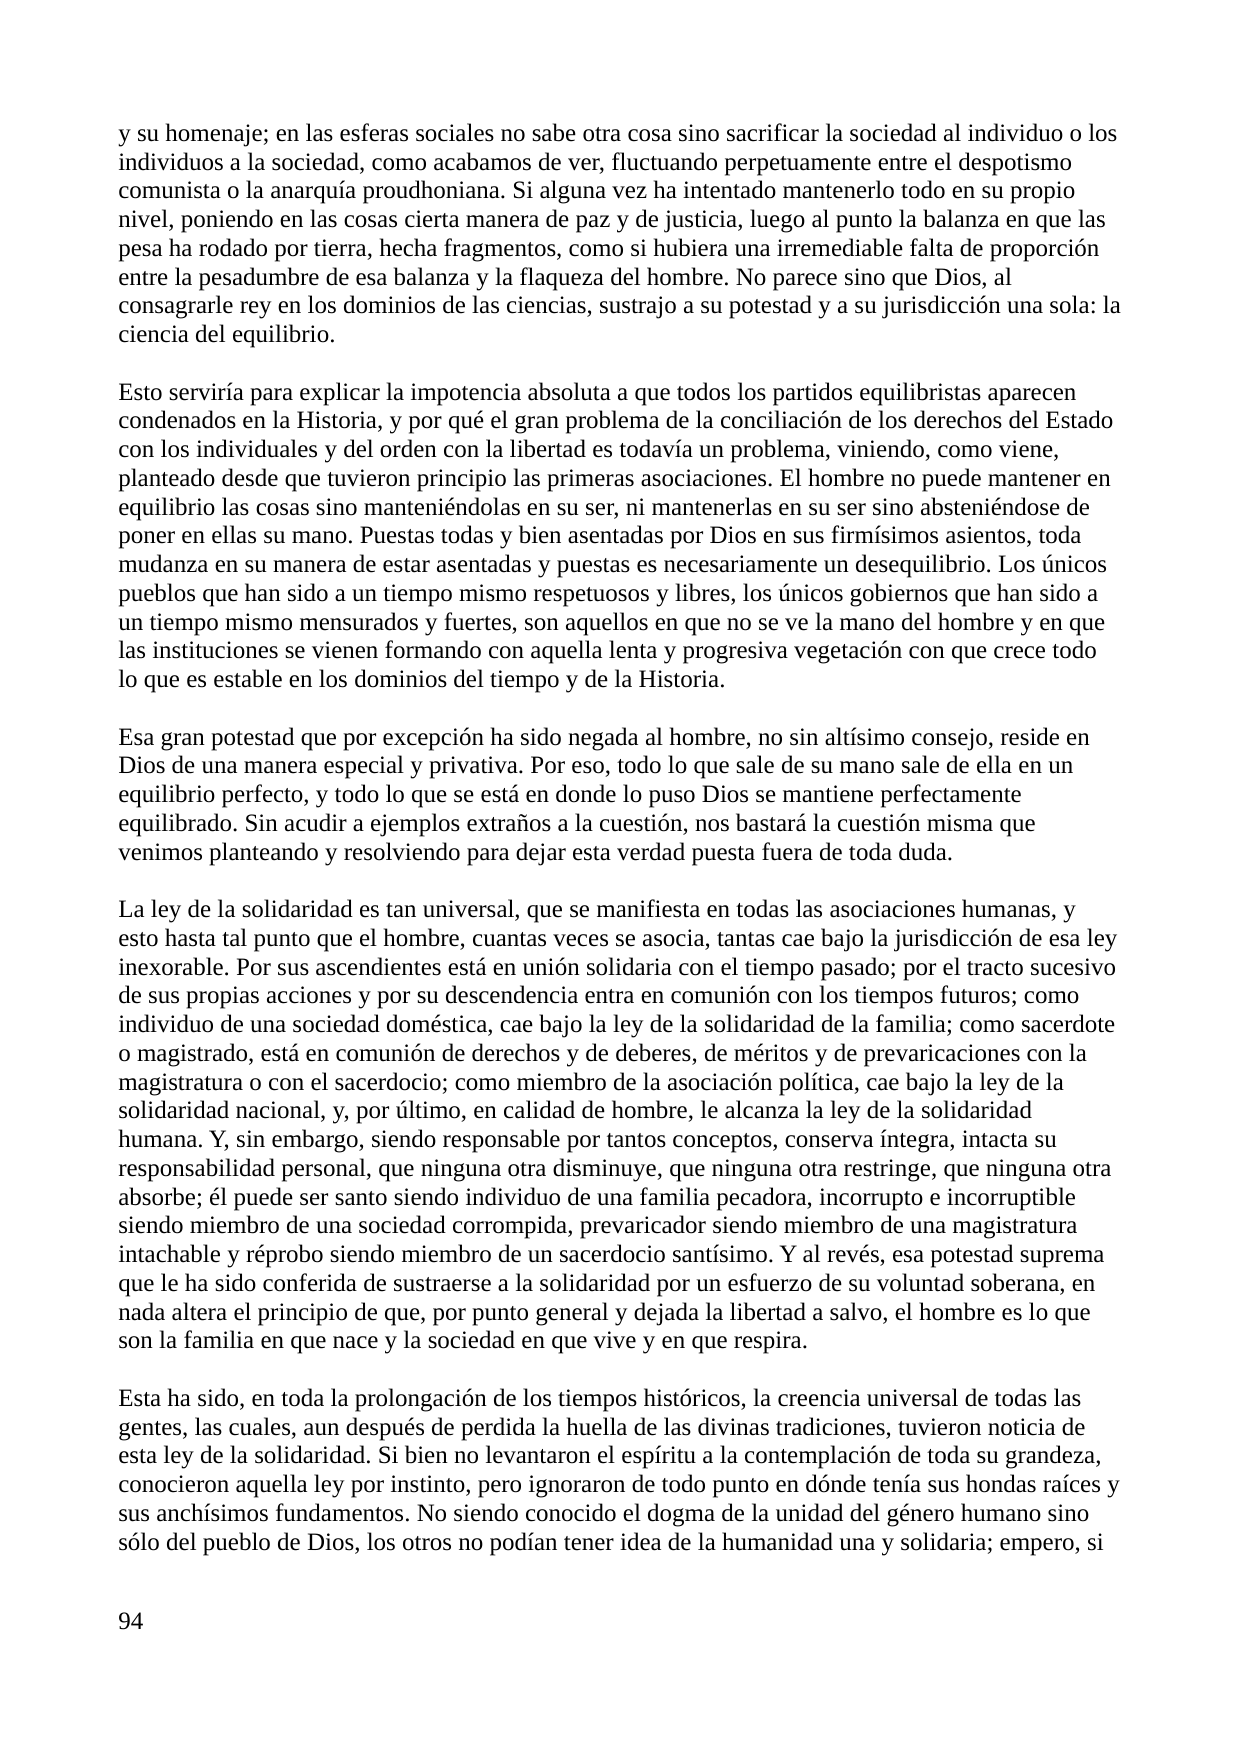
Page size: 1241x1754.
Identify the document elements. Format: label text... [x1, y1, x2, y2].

text Esa gran potestad que por excepción ha sido negada al hombre, no sin altísimo consejo, reside en Dios de una manera especial y privativa. Por eso, todo lo que sale de su mano sale de ella en un equilibrio perfecto, y todo lo que se está en donde lo puso Dios se mantiene perfectamente equilibrado. Sin acudir a ejemplos extraños a la cuestión, nos bastará la cuestión misma que venimos planteando y resolviendo para dejar esta verdad puesta fuera de toda duda. [118, 722, 1122, 866]
text Esto serviría para explicar la impotencia absoluta a que todos los partidos equilibristas aparecen condenados en la Historia, y por qué el gran problema de la conciliación de los derechos del Estado con los individuales y del orden con la libertad es todavía un problema, viniendo, como viene, planteado desde que tuvieron principio las primeras asociaciones. El hombre no puede mantener en equilibrio las cosas sino manteniéndolas en su ser, ni mantenerlas en su ser sino absteniéndose de poner en ellas su mano. Puestas todas y bien asentadas por Dios en sus firmísimos asientos, toda mudanza en su manera de estar asentadas y puestas es necesariamente un desequilibrio. Los únicos pueblos que han sido a un tiempo mismo respetuosos y libres, los únicos gobiernos que han sido a un tiempo mismo mensurados y fuertes, son aquellos en que no se ve la mano del hombre y en que las instituciones se vienen formando con aquella lenta y progresiva vegetación con que crece todo lo que es estable en los dominios del tiempo y de la Historia. [118, 377, 1122, 693]
text La ley de la solidaridad es tan universal, que se manifiesta en todas las asociaciones humanas, y esto hasta tal punto que el hombre, cuantas veces se asocia, tantas cae bajo la jurisdicción de esa ley inexorable. Por sus ascendientes está en unión solidaria con el tiempo pasado; por el tracto sucesivo de sus propias acciones y por su descendencia entra en comunión con los tiempos futuros; como individuo de una sociedad doméstica, cae bajo la ley de la solidaridad de la familia; como sacerdote o magistrado, está en comunión de derechos y de deberes, de méritos y de prevaricaciones con la magistratura o con el sacerdocio; como miembro de la asociación política, cae bajo la ley de la solidaridad nacional, y, por último, en calidad de hombre, le alcanza la ley de la solidaridad humana. Y, sin embargo, siendo responsable por tantos conceptos, conserva íntegra, intacta su responsabilidad personal, que ninguna otra disminuye, que ninguna otra restringe, que ninguna otra absorbe; él puede ser santo siendo individuo de una familia pecadora, incorrupto e incorruptible siendo miembro de una sociedad corrompida, prevaricador siendo miembro de una magistratura intachable y réprobo siendo miembro de un sacerdocio santísimo. Y al revés, esa potestad suprema que le ha sido conferida de sustraerse a la solidaridad por un esfuerzo de su voluntad soberana, en nada altera el principio de que, por punto general y dejada la libertad a salvo, el hombre es lo que son la familia en que nace y la sociedad en que vive y en que respira. [118, 894, 1122, 1354]
text Esta ha sido, en toda la prolongación de los tiempos históricos, la creencia universal de todas las gentes, las cuales, aun después de perdida la huella de las divinas tradiciones, tuvieron noticia de esta ley de la solidaridad. Si bien no levantaron el espíritu a la contemplación de toda su grandeza, conocieron aquella ley por instinto, pero ignoraron de todo punto en dónde tenía sus hondas raíces y sus anchísimos fundamentos. No siendo conocido el dogma de la unidad del género humano sino sólo del pueblo de Dios, los otros no podían tener idea de la humanidad una y solidaria; empero, si [118, 1383, 1122, 1556]
text y su homenaje; en las esferas sociales no sabe otra cosa sino sacrificar la sociedad al individuo o los individuos a la sociedad, como acabamos de ver, fluctuando perpetuamente entre el despotismo comunista o la anarquía proudhoniana. Si alguna vez ha intentado mantenerlo todo en su propio nivel, poniendo en las cosas cierta manera de paz y de justicia, luego al punto la balanza en que las pesa ha rodado por tierra, hecha fragmentos, como si hubiera una irremediable falta de proporción entre la pesadumbre de esa balanza y la flaqueza del hombre. No parece sino que Dios, al consagrarle rey en los dominios de las ciencias, sustrajo a su potestad y a su jurisdicción una sola: la ciencia del equilibrio. [118, 118, 1122, 348]
